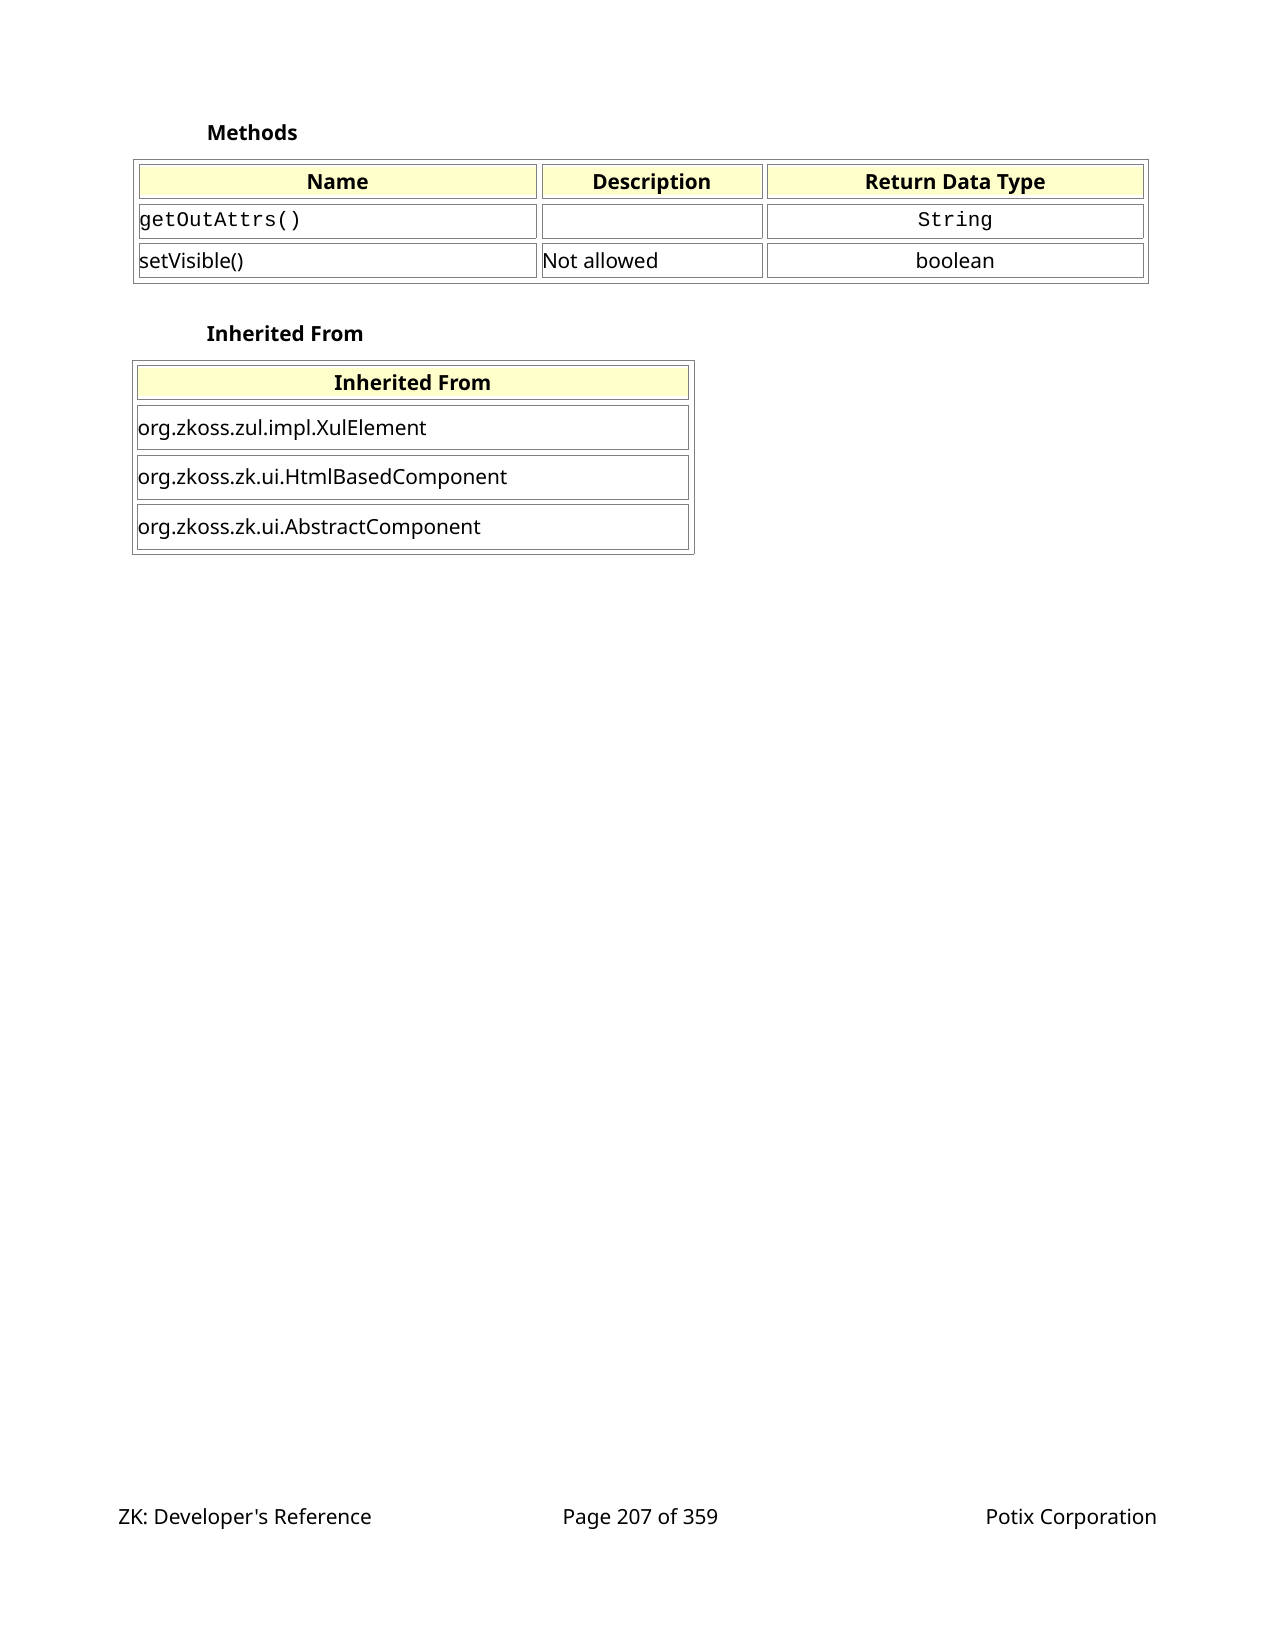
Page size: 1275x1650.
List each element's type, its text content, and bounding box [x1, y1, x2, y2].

table_header Inherited From [134, 361, 691, 399]
table_header Name [136, 160, 539, 198]
table_header Return Data Type [764, 160, 1146, 198]
table_cell getOutAttrs() [136, 198, 539, 238]
table_cell String [764, 198, 1146, 238]
table_cell org.zkoss.zk.ui.AbstractComponent [134, 499, 691, 549]
table_cell setVisible() [136, 238, 539, 277]
table_cell [539, 198, 764, 238]
table_cell org.zkoss.zul.impl.XulElement [134, 399, 691, 449]
table_cell org.zkoss.zk.ui.HtmlBasedComponent [134, 449, 691, 499]
table_cell boolean [764, 238, 1146, 277]
subtitle Inherited From [207, 319, 1157, 347]
table_header Description [539, 160, 764, 198]
table_cell Not allowed [539, 238, 764, 277]
table_cell [543, 205, 762, 238]
subtitle Methods [207, 118, 1157, 146]
